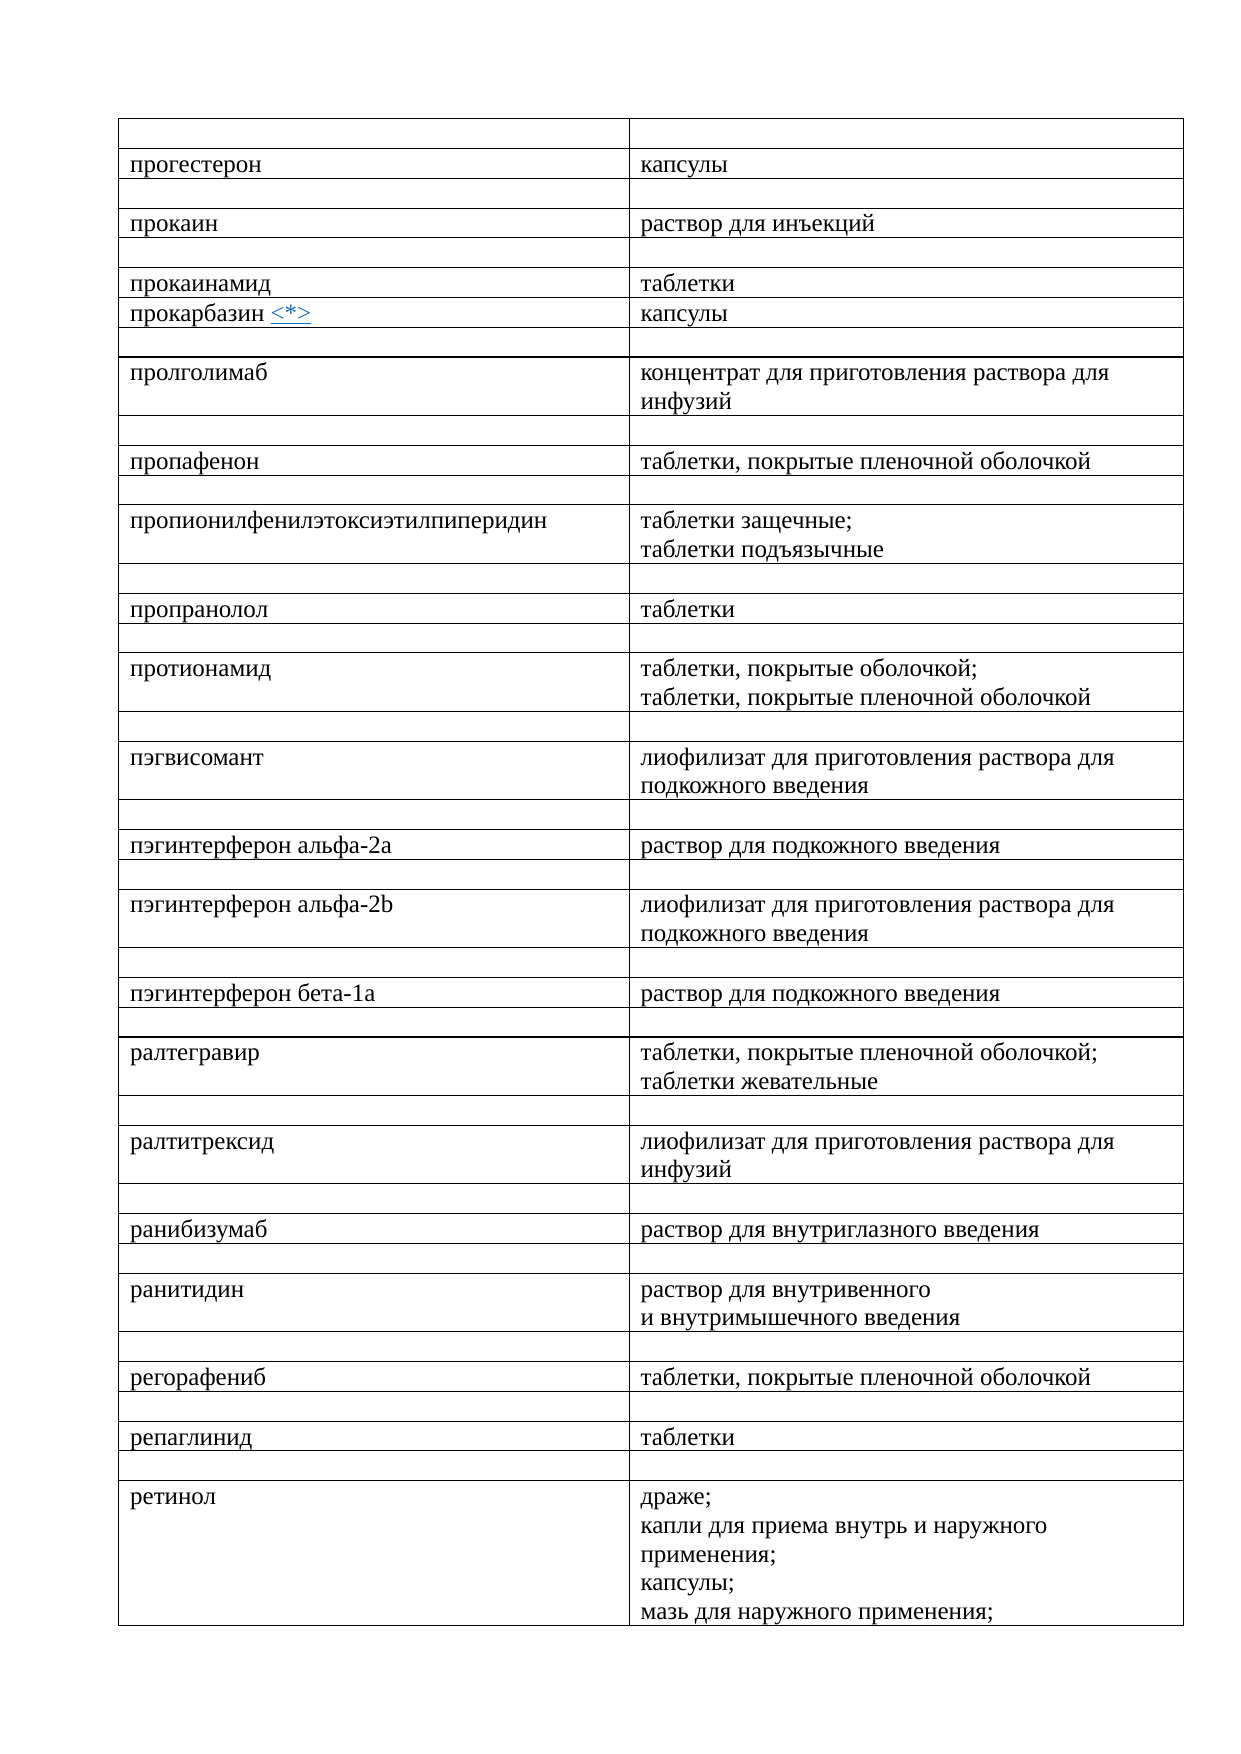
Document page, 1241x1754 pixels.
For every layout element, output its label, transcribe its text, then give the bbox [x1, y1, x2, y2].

table_cell [119, 1008, 629, 1036]
table_cell таблетки, покрытые пленочной оболочкой [630, 446, 1183, 474]
table_cell [630, 800, 1183, 829]
table_cell [630, 860, 1183, 888]
table_cell [630, 1096, 1183, 1125]
table_cell пэгинтерферон альфа-2a [119, 830, 629, 859]
table_cell [630, 119, 1183, 148]
table_cell [630, 1451, 1183, 1480]
table_cell прогестерон [119, 149, 629, 178]
table_cell ретинол [119, 1481, 629, 1625]
table_cell таблетки, покрытые пленочной оболочкой; таблетки жевательные [630, 1038, 1183, 1095]
table_cell раствор для инъекций [630, 209, 1183, 237]
table_cell драже; капли для приема внутрь и наружного применения; капсулы; мазь для наружного применения; [630, 1481, 1183, 1625]
table_cell [119, 564, 629, 593]
table_cell концентрат для приготовления раствора для инфузий [630, 358, 1183, 415]
table_cell таблетки, покрытые пленочной оболочкой [630, 1362, 1183, 1391]
table_cell [630, 1332, 1183, 1361]
table_cell таблетки [630, 594, 1183, 622]
table_cell [119, 1332, 629, 1361]
table_cell таблетки [630, 268, 1183, 297]
table_cell пэгвисомант [119, 742, 629, 799]
table_cell [630, 1244, 1183, 1273]
table_cell [119, 1451, 629, 1480]
table_cell [630, 1184, 1183, 1213]
table_cell [119, 948, 629, 977]
table_cell капсулы [630, 298, 1183, 327]
table_cell пэгинтерферон альфа-2b [119, 890, 629, 947]
table_cell [119, 1096, 629, 1125]
table_cell раствор для внутриглазного введения [630, 1214, 1183, 1243]
table_cell регорафениб [119, 1362, 629, 1391]
table_cell [630, 1008, 1183, 1036]
table_cell [119, 1392, 629, 1421]
table_cell [630, 476, 1183, 504]
table_cell [630, 1392, 1183, 1421]
table_cell пролголимаб [119, 358, 629, 415]
table_cell лиофилизат для приготовления раствора для инфузий [630, 1126, 1183, 1183]
table_cell [119, 800, 629, 829]
table_cell [119, 1184, 629, 1213]
table_cell ранитидин [119, 1274, 629, 1331]
table_cell [630, 948, 1183, 977]
table_cell ралтегравир [119, 1038, 629, 1095]
table_cell пропранолол [119, 594, 629, 622]
table_cell [630, 712, 1183, 741]
table_cell таблетки защечные; таблетки подъязычные [630, 505, 1183, 563]
table_cell [119, 328, 629, 356]
table_cell протионамид [119, 653, 629, 711]
table_cell [119, 712, 629, 741]
table_cell лиофилизат для приготовления раствора для подкожного введения [630, 742, 1183, 799]
table_cell раствор для подкожного введения [630, 830, 1183, 859]
table_cell [119, 476, 629, 504]
table_cell прокаинамид [119, 268, 629, 297]
table_cell прокарбазин <*> [119, 298, 629, 327]
table_cell раствор для подкожного введения [630, 978, 1183, 1007]
table_cell таблетки [630, 1422, 1183, 1450]
table_cell [630, 564, 1183, 593]
table_cell таблетки, покрытые оболочкой; таблетки, покрытые пленочной оболочкой [630, 653, 1183, 711]
table_cell [119, 416, 629, 445]
table_cell [119, 1244, 629, 1273]
table_cell лиофилизат для приготовления раствора для подкожного введения [630, 890, 1183, 947]
table_cell [119, 624, 629, 652]
table_cell [630, 416, 1183, 445]
table_cell [630, 328, 1183, 356]
table_cell [119, 119, 629, 148]
table_cell пропионилфенилэтоксиэтилпиперидин [119, 505, 629, 563]
table_cell [119, 238, 629, 267]
table_cell ралтитрексид [119, 1126, 629, 1183]
table_cell пропафенон [119, 446, 629, 474]
table_cell ранибизумаб [119, 1214, 629, 1243]
table_cell [630, 238, 1183, 267]
table_cell [630, 179, 1183, 207]
table_cell [119, 860, 629, 888]
table_cell капсулы [630, 149, 1183, 178]
table_cell прокаин [119, 209, 629, 237]
table_cell [630, 624, 1183, 652]
table_cell [119, 179, 629, 207]
table_cell раствор для внутривенного и внутримышечного введения [630, 1274, 1183, 1331]
table_cell репаглинид [119, 1422, 629, 1450]
table_cell пэгинтерферон бета-1а [119, 978, 629, 1007]
